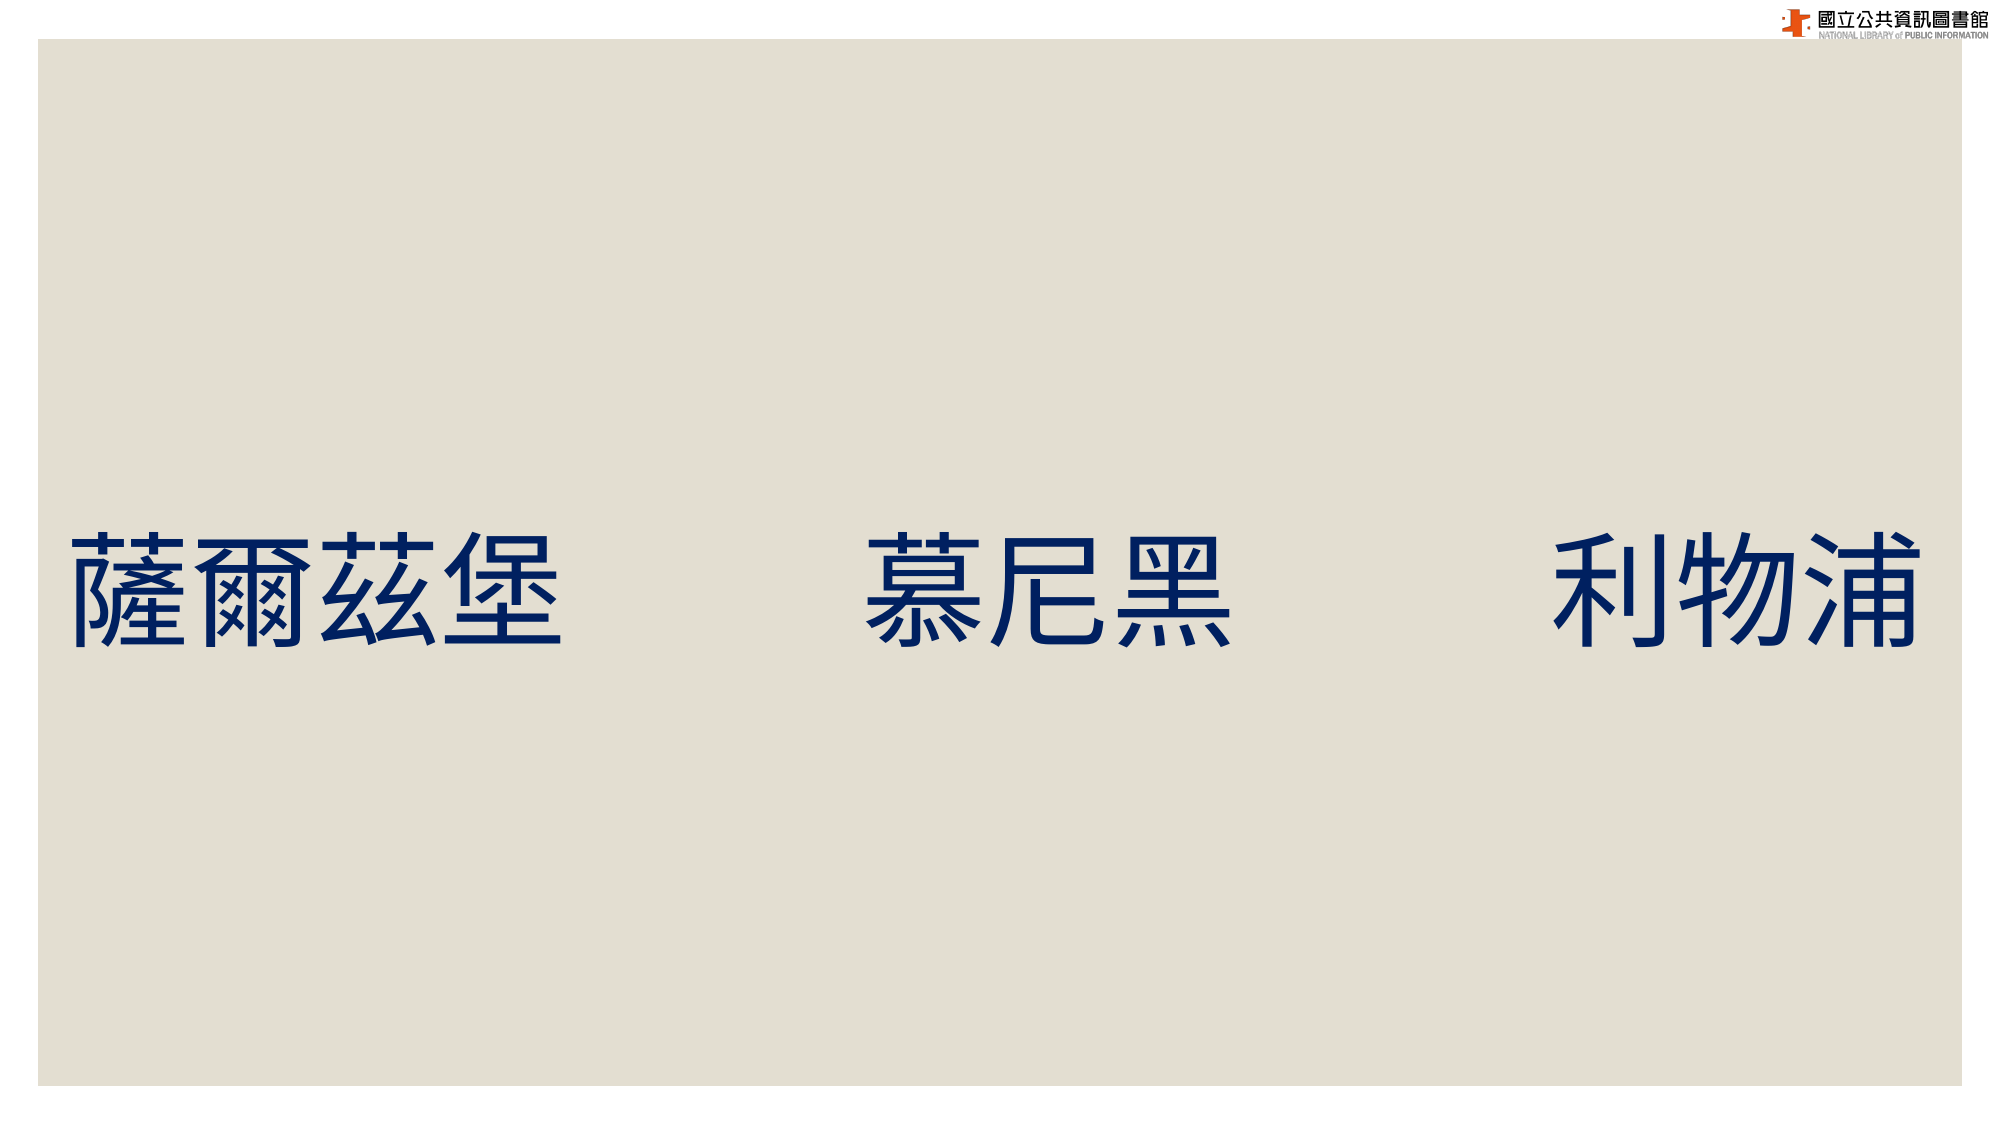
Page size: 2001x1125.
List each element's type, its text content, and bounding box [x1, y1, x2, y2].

text_box 薩爾茲堡 [50, 505, 606, 672]
text_box 慕尼黑 [845, 505, 1552, 672]
text_box 利物浦 [1552, 505, 2000, 672]
